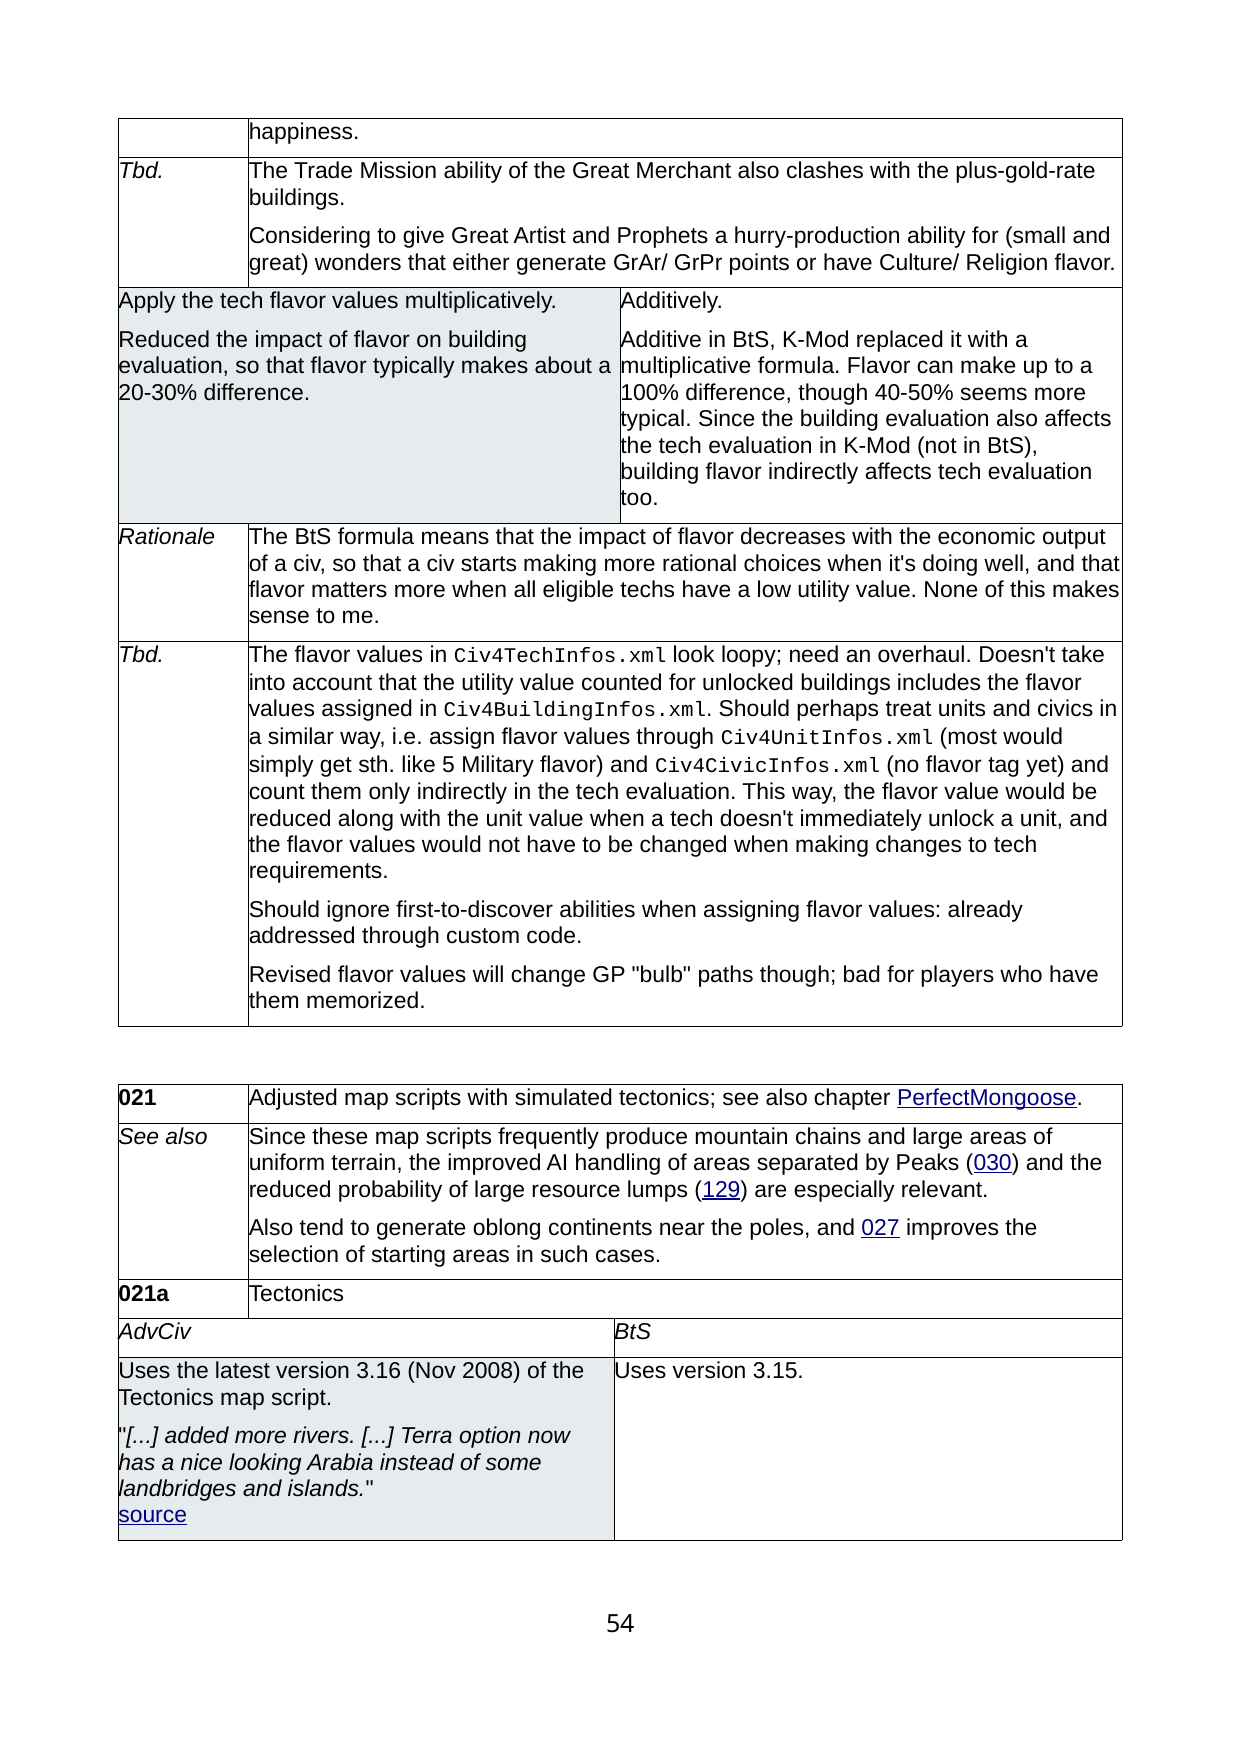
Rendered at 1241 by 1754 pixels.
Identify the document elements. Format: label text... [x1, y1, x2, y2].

table_cell Tectonics [249, 1280, 1122, 1318]
table_cell See also [119, 1124, 248, 1279]
table_cell Rationale [119, 524, 248, 641]
table_cell 021a [119, 1280, 248, 1318]
table_cell The flavor values in Civ4TechInfos.xml look loopy; need an overhaul. Doesn't take into account that the utility value counted for unlocked buildings includes the flavor values assigned in Civ4BuildingInfos.xml. Should perhaps treat units and civics in a similar way, i.e. assign flavor values through Civ4UnitInfos.xml (most would simply get sth. like 5 Military flavor) and Civ4CivicInfos.xml (no flavor tag yet) and count them only indirectly in the tech evaluation. This way, the flavor value would be reduced along with the unit value when a tech doesn't immediately unlock a unit, and the flavor values would not have to be changed when making changes to tech requirements. Should ignore first-to-discover abilities when assigning flavor values: already addressed through custom code. Revised flavor values will change GP "bulb" paths though; bad for players who have them memorized. [249, 642, 1122, 1026]
table_cell AdvCiv [119, 1319, 614, 1357]
table_header Adjusted map scripts with simulated tectonics; see also chapter PerfectMongoose. [249, 1085, 1122, 1123]
table_header 021 [119, 1085, 248, 1123]
table_cell Uses version 3.15. [615, 1358, 1122, 1540]
table_cell The Trade Mission ability of the Great Merchant also clashes with the plus-gold-rate buildings. Considering to give Great Artist and Prophets a hurry-production ability for (small and great) wonders that either generate GrAr/ GrPr points or have Culture/ Religion flavor. [249, 158, 1122, 287]
table_cell Since these map scripts frequently produce mountain chains and large areas of uniform terrain, the improved AI handling of areas separated by Peaks (030) and the reduced probability of large resource lumps (129) are especially relevant. Also tend to generate oblong continents near the poles, and 027 improves the selection of starting areas in such cases. [249, 1124, 1122, 1279]
table_cell The BtS formula means that the impact of flavor decreases with the economic output of a civ, so that a civ starts making more rational choices when it's doing well, and that flavor matters more when all eligible techs have a low utility value. None of this makes sense to me. [249, 524, 1122, 641]
table_cell Additively. Additive in BtS, K-Mod replaced it with a multiplicative formula. Flavor can make up to a 100% difference, though 40-50% seems more typical. Since the building evaluation also affects the tech evaluation in K-Mod (not in BtS), building flavor indirectly affects tech evaluation too. [621, 288, 1122, 523]
table_cell Tbd. [119, 642, 248, 1026]
table_cell Tbd. [119, 158, 248, 287]
table_cell BtS [615, 1319, 1122, 1357]
table_cell happiness. [249, 119, 1122, 157]
table_cell [119, 119, 248, 157]
table_cell Apply the tech flavor values multiplicatively. Reduced the impact of flavor on building evaluation, so that flavor typically makes about a 20-30% difference. [119, 288, 620, 523]
table_cell Uses the latest version 3.16 (Nov 2008) of the Tectonics map script. "[...] added more rivers. [...] Terra option now has a nice looking Arabia instead of some landbridges and islands." source [119, 1358, 614, 1540]
